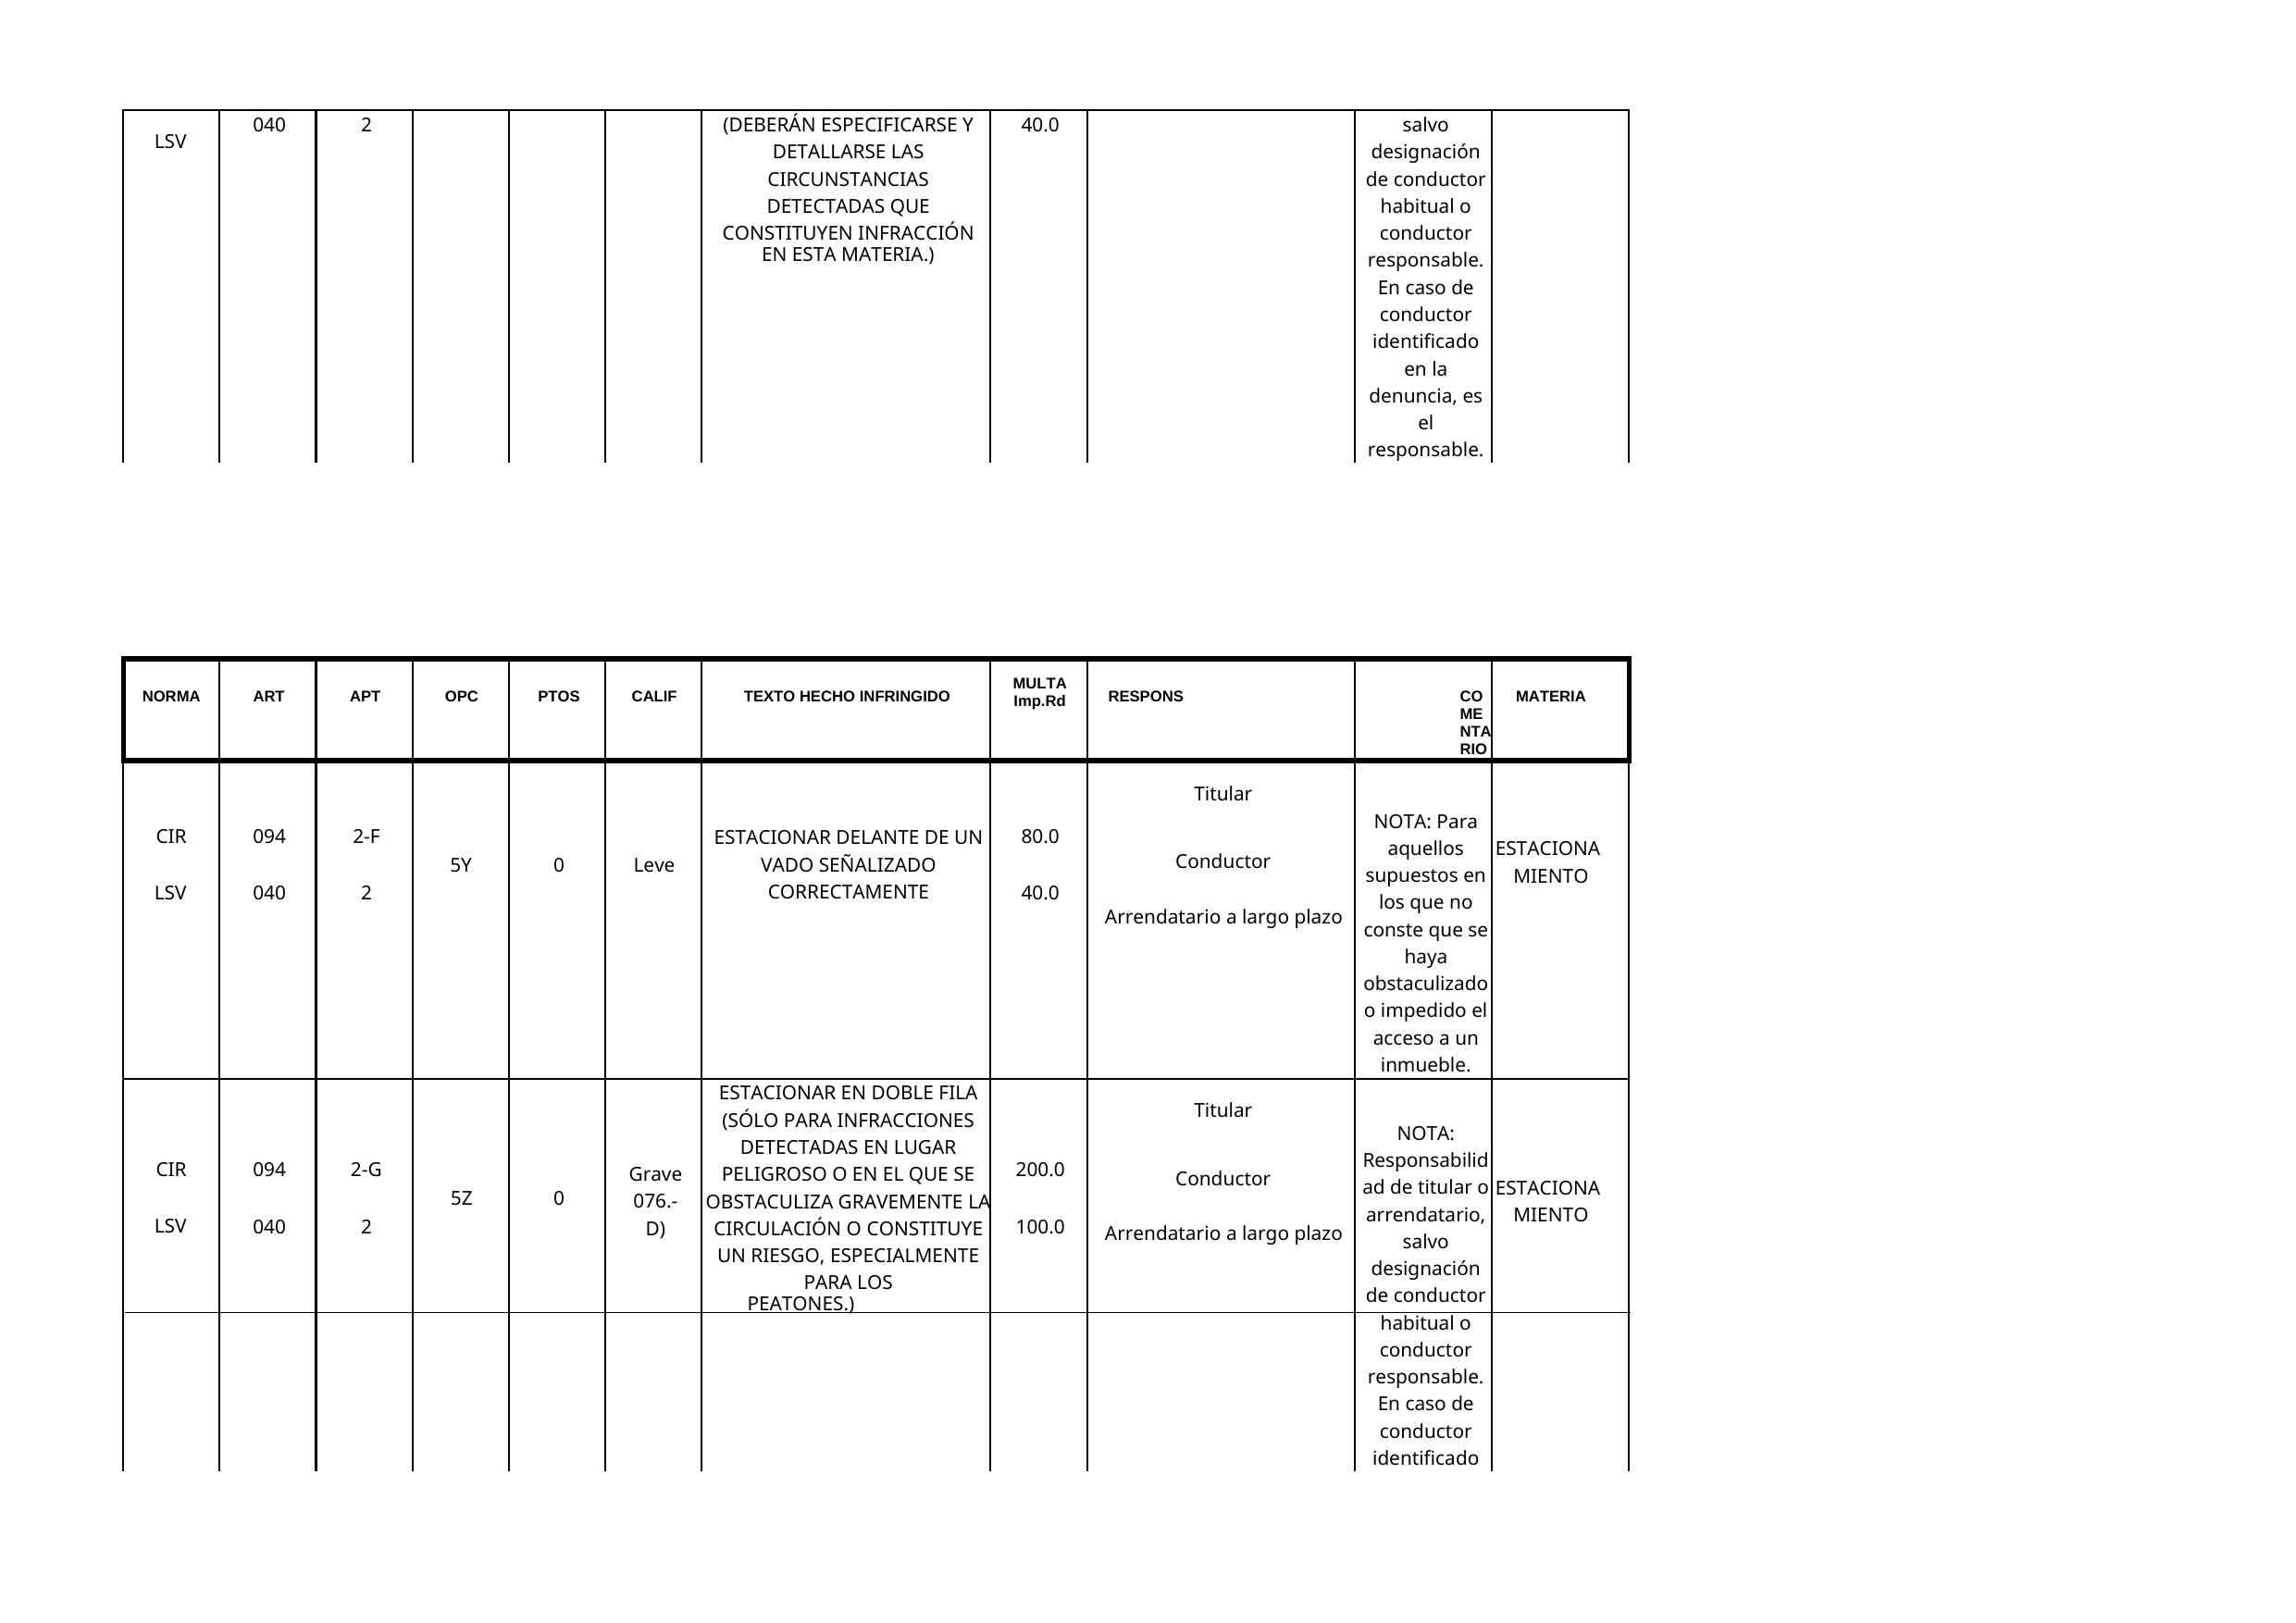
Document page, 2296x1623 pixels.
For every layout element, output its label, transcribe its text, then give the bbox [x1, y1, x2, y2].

table_cell [1088, 1313, 1354, 1470]
table_cell Titular Conductor Arrendatario a largo plazo [1088, 763, 1354, 1077]
table_header CALIF [606, 662, 701, 758]
table_cell CIR LSV [124, 1080, 218, 1470]
table_cell [702, 1313, 989, 1470]
table_cell (DEBERÁN ESPECIFICARSE Y DETALLARSE LAS CIRCUNSTANCIAS DETECTADAS QUE CONSTITUYEN INFRACCIÓN EN ESTA MATERIA.) [702, 111, 989, 463]
table_cell [510, 1313, 604, 1470]
table_cell ESTACIONAR EN DOBLE FILA (SÓLO PARA INFRACCIONES DETECTADAS EN LUGAR PELIGROSO O EN EL QUE SE OBSTACULIZA GRAVEMENTE LA CIRCULACIÓN O CONSTITUYE UN RIESGO, ESPECIALMENTE PARA LOS PEATONES.) [702, 1080, 989, 1312]
table_cell CIR LSV [124, 763, 218, 1077]
table_cell [991, 1313, 1086, 1470]
table_cell [606, 1313, 701, 1470]
table_header TEXTO HECHO INFRINGIDO [702, 662, 989, 758]
table_cell [1493, 1313, 1628, 1470]
table_cell 0 [510, 1080, 604, 1312]
table_cell [220, 1313, 315, 1470]
table_cell habitual o conductor responsable. En caso de conductor identificado [1356, 1313, 1491, 1470]
table_cell 2-F 2 [317, 763, 412, 1077]
table_cell 094 040 [220, 1080, 315, 1312]
table_header APT [317, 662, 412, 758]
table_cell [414, 1313, 508, 1470]
table_cell Grave 076.- D) [606, 1080, 701, 1312]
table_cell 2-G 2 [317, 1080, 412, 1312]
table_cell 094 040 [220, 763, 315, 1077]
table_cell LSV [124, 111, 218, 463]
table_cell ESTACIONAR DELANTE DE UN VADO SEÑALIZADO CORRECTAMENTE [702, 763, 989, 1077]
table_cell [317, 1313, 412, 1470]
table_cell salvo designación de conductor habitual o conductor responsable. En caso de conductor identificado en la denuncia, es el responsable. [1356, 111, 1491, 463]
table_header OPC [414, 662, 508, 758]
table_cell 5Y [414, 763, 508, 1077]
table_cell NOTA: Para aquellos supuestos en los que no conste que se haya obstaculizado o impedido el acceso a un inmueble. [1356, 763, 1491, 1077]
table_header MULTA Imp.Rd [991, 662, 1086, 758]
table_cell ESTACIONA MIENTO [1493, 1080, 1628, 1312]
table_header ART [220, 662, 315, 758]
table_cell Titular Conductor Arrendatario a largo plazo [1088, 1080, 1354, 1312]
table_cell [510, 111, 604, 463]
table_cell 200.0 100.0 [991, 1080, 1086, 1312]
table_header MATERIA [1493, 662, 1627, 758]
table_cell NOTA: Responsabilidad de titular o arrendatario, salvo designación de conductor [1356, 1080, 1491, 1312]
table_cell 2 [317, 111, 412, 463]
table_cell 5Z [414, 1080, 508, 1312]
table_header RESPONS [1088, 662, 1354, 758]
table_cell 80.0 40.0 [991, 763, 1086, 1077]
table_header PTOS [510, 662, 604, 758]
table_header COMENTARIO [1356, 662, 1491, 758]
table_cell 0 [510, 763, 604, 1077]
table_cell ESTACIONA MIENTO [1493, 763, 1628, 1077]
table_cell [606, 111, 701, 463]
table_cell Leve [606, 763, 701, 1077]
table_header NORMA [126, 662, 218, 758]
table_cell [1088, 111, 1354, 463]
table_cell [1493, 111, 1628, 463]
table_cell 040 [220, 111, 315, 463]
table_cell [414, 111, 508, 463]
table_cell 40.0 [991, 111, 1086, 463]
